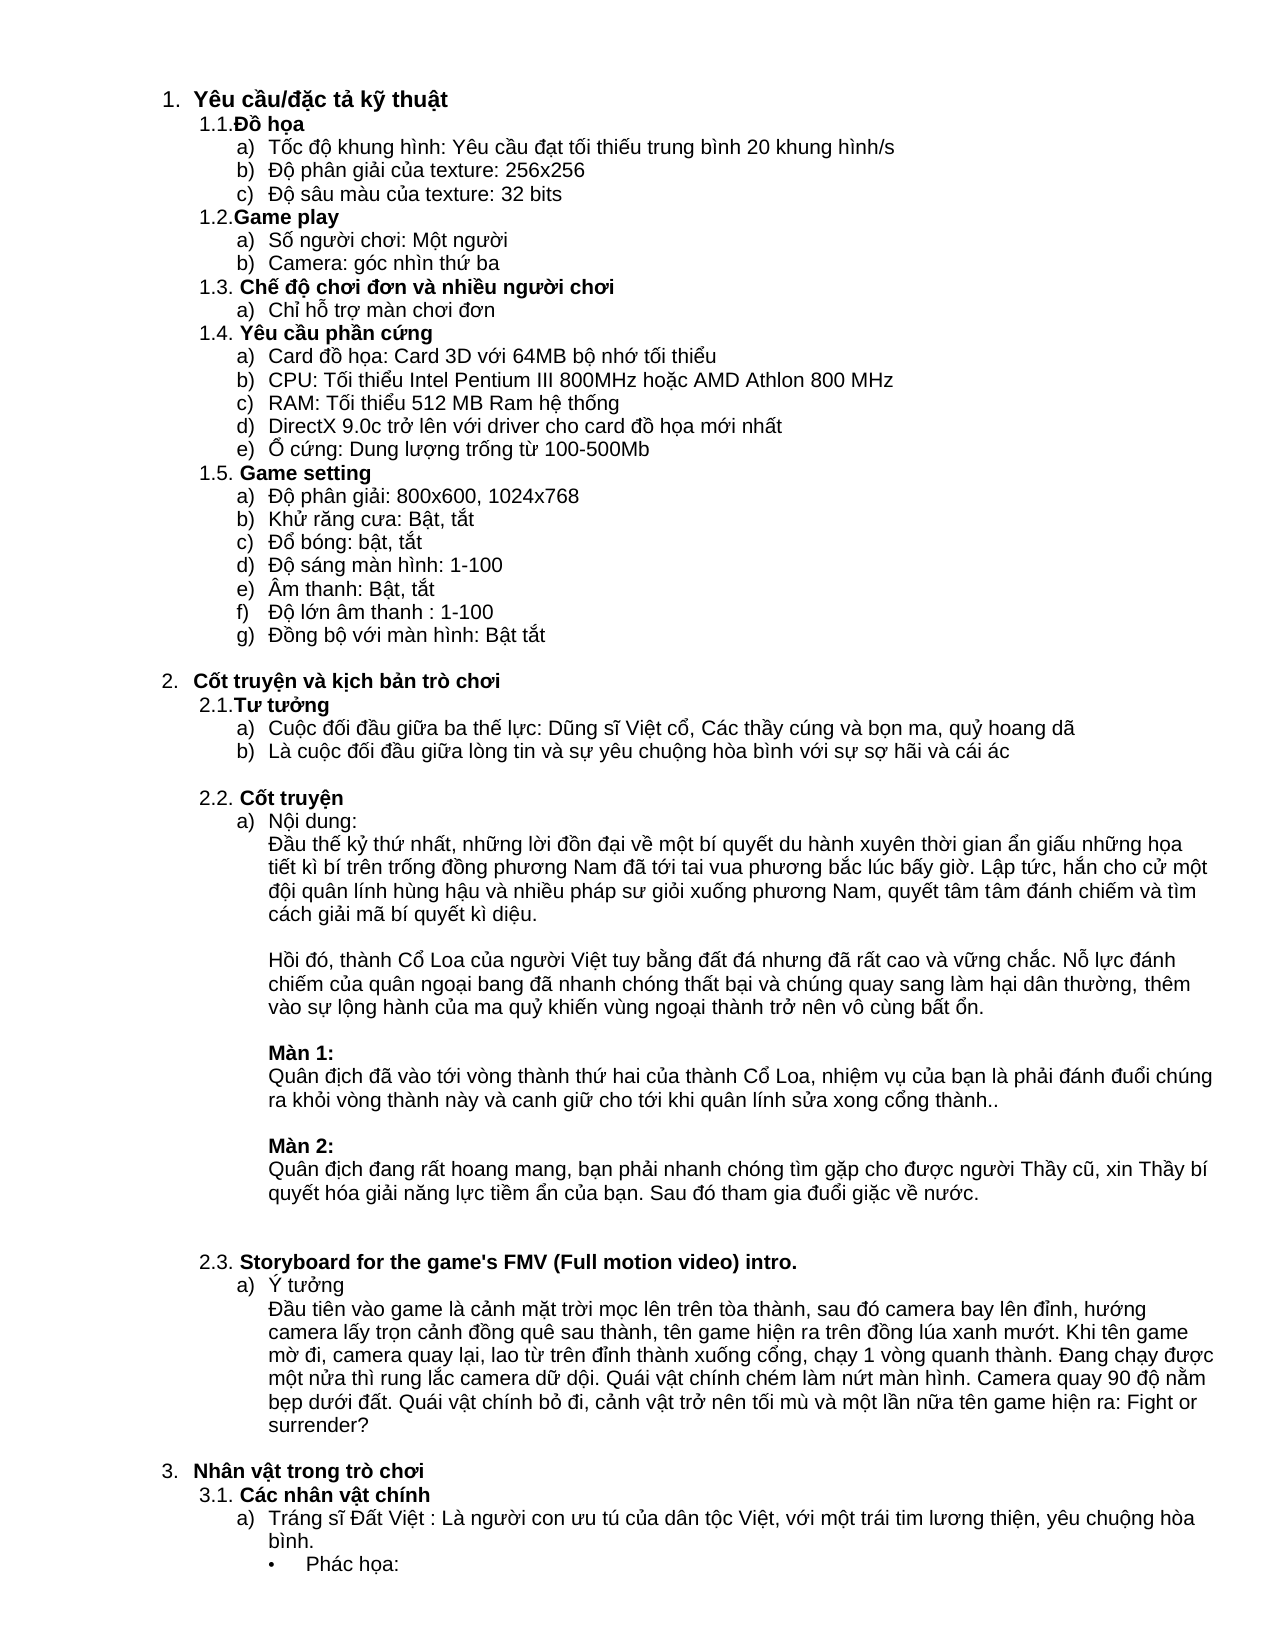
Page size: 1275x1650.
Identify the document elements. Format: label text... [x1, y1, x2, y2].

list Storyboard for the game's FMV (Full motion video) intro. [193, 1251, 1216, 1274]
list Độ lớn âm thanh : 1-100 [231, 600, 1216, 624]
list Camera: góc nhìn thứ ba [231, 252, 1216, 275]
list Cốt truyện [193, 786, 1216, 809]
list Phác họa: [268, 1553, 1216, 1576]
list Tráng sĩ Đất Việt : Là người con ưu tú của dân tộc Việt, với một trái tim lương thiện, yêu chuộng hòa bình. [231, 1506, 1216, 1553]
list Chỉ hỗ trợ màn chơi đơn [231, 298, 1216, 322]
list Màn 1: Quân địch đã vào tới vòng thành thứ hai của thành Cổ Loa, nhiệm vụ của bạn là phải đánh đuổi chúng ra khỏi vòng thành này và canh giữ cho tới khi quân lính sửa xong cổng thành.. Màn 2: Quân địch đang rất hoang mang, bạn phải nhanh chóng tìm gặp cho được người Thầy cũ, xin Thầy bí quyết hóa giải năng lực tiềm ẩn của bạn. Sau đó tham gia đuổi giặc về nước. [231, 1018, 1216, 1228]
list Đầu tiên vào game là cảnh mặt trời mọc lên trên tòa thành, sau đó camera bay lên đỉnh, hướng camera lấy trọn cảnh đồng quê sau thành, tên game hiện ra trên đồng lúa xanh mướt. Khi tên game mờ đi, camera quay lại, lao từ trên đỉnh thành xuống cổng, chạy 1 vòng quanh thành. Đang chạy được một nửa thì rung lắc camera dữ dội. Quái vật chính chém làm nứt màn hình. Camera quay 90 độ nằm bẹp dưới đất. Quái vật chính bỏ đi, cảnh vật trở nên tối mù và một lần nữa tên game hiện ra: Fight or surrender? [231, 1297, 1216, 1437]
list Ý tưởng [231, 1274, 1216, 1297]
list DirectX 9.0c trở lên với driver cho card đồ họa mới nhất [231, 414, 1216, 438]
list Đổ bóng: bật, tắt [231, 531, 1216, 554]
list Cốt truyện và kịch bản trò chơi [156, 670, 1216, 693]
list CPU: Tối thiểu Intel Pentium III 800MHz hoặc AMD Athlon 800 MHz [231, 368, 1216, 391]
list Ổ cứng: Dung lượng trống từ 100-500Mb [231, 438, 1216, 461]
list Nhân vật trong trò chơi [156, 1460, 1216, 1483]
list Nội dung: [231, 809, 1216, 833]
list Khử răng cưa: Bật, tắt [231, 507, 1216, 531]
list Là cuộc đối đầu giữa lòng tin và sự yêu chuộng hòa bình với sự sợ hãi và cái ác [231, 740, 1216, 763]
list Đồng bộ với màn hình: Bật tắt [231, 624, 1216, 647]
list Tư tưởng [193, 693, 1216, 717]
list Đầu thế kỷ thứ nhất, những lời đồn đại về một bí quyết du hành xuyên thời gian ẩn giấu những họa tiết kì bí trên trống đồng phương Nam đã tới tai vua phương bắc lúc bấy giờ. Lập tức, hắn cho cử một đội quân lính hùng hậu và nhiều pháp sư giỏi xuống phương Nam, quyết tâm tâm đánh chiếm và tìm cách giải mã bí quyết kì diệu. Hồi đó, thành Cổ Loa của người Việt tuy bằng đất đá nhưng đã rất cao và vững chắc. Nỗ lực đánh chiếm của quân ngoại bang đã nhanh chóng thất bại và chúng quay sang làm hại dân thường, thêm vào sự lộng hành của ma quỷ khiến vùng ngoại thành trở nên vô cùng bất ổn. [231, 833, 1216, 1018]
list Game play [193, 206, 1216, 229]
list Card đồ họa: Card 3D với 64MB bộ nhớ tối thiểu [231, 345, 1216, 368]
list Đồ họa [193, 113, 1216, 136]
list Chế độ chơi đơn và nhiều người chơi [193, 275, 1216, 298]
list Yêu cầu phần cứng [193, 322, 1216, 345]
list Số người chơi: Một người [231, 229, 1216, 252]
list Độ sáng màn hình: 1-100 [231, 554, 1216, 577]
list Tốc độ khung hình: Yêu cầu đạt tối thiếu trung bình 20 khung hình/s [231, 136, 1216, 159]
list Cuộc đối đầu giữa ba thế lực: Dũng sĩ Việt cổ, Các thầy cúng và bọn ma, quỷ hoang dã [231, 717, 1216, 740]
list Độ phân giải của texture: 256x256 [231, 159, 1216, 182]
list RAM: Tối thiểu 512 MB Ram hệ thống [231, 391, 1216, 414]
list Các nhân vật chính [193, 1483, 1216, 1506]
list Độ phân giải: 800x600, 1024x768 [231, 484, 1216, 507]
list Game setting [193, 461, 1216, 484]
list Yêu cầu/đặc tả kỹ thuật [156, 87, 1216, 113]
list Âm thanh: Bật, tắt [231, 577, 1216, 600]
list Độ sâu màu của texture: 32 bits [231, 182, 1216, 206]
